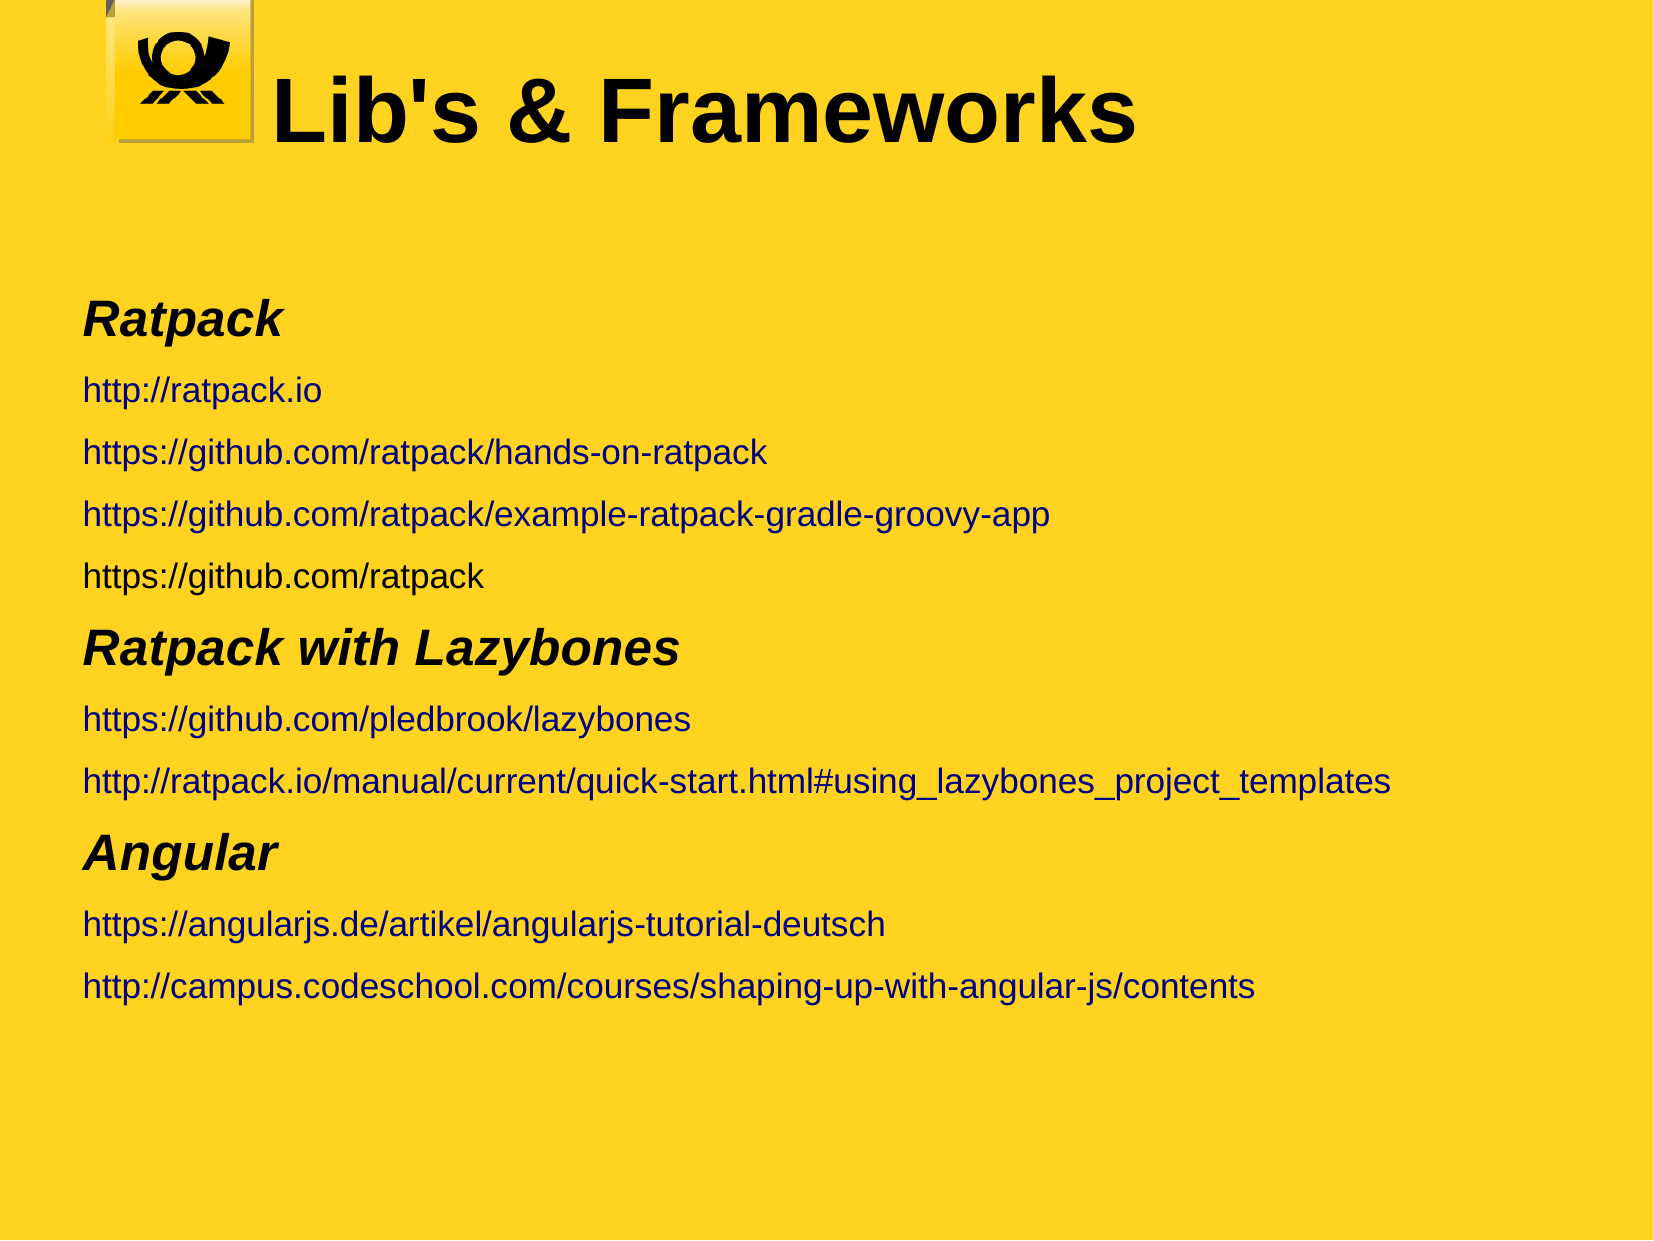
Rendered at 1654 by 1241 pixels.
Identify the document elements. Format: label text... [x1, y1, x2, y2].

title Lib's & Frameworks [271, 35, 1571, 187]
picture [106, 0, 254, 143]
list Ratpack http://ratpack.io https://github.com/ratpack/hands-on-ratpack https://github.com/ratpack/example-ratpack-gradle-groovy-app https://github.com/ratpack Ratpack with Lazybones https://github.com/pledbrook/lazybones http://ratpack.io/manual/current/quick-start.html#using_lazybones_project_templates Angular https://angularjs.de/artikel/angularjs-tutorial-deutsch http://campus.codeschool.com/courses/shaping-up-with-angular-js/contents [82, 289, 1426, 1010]
